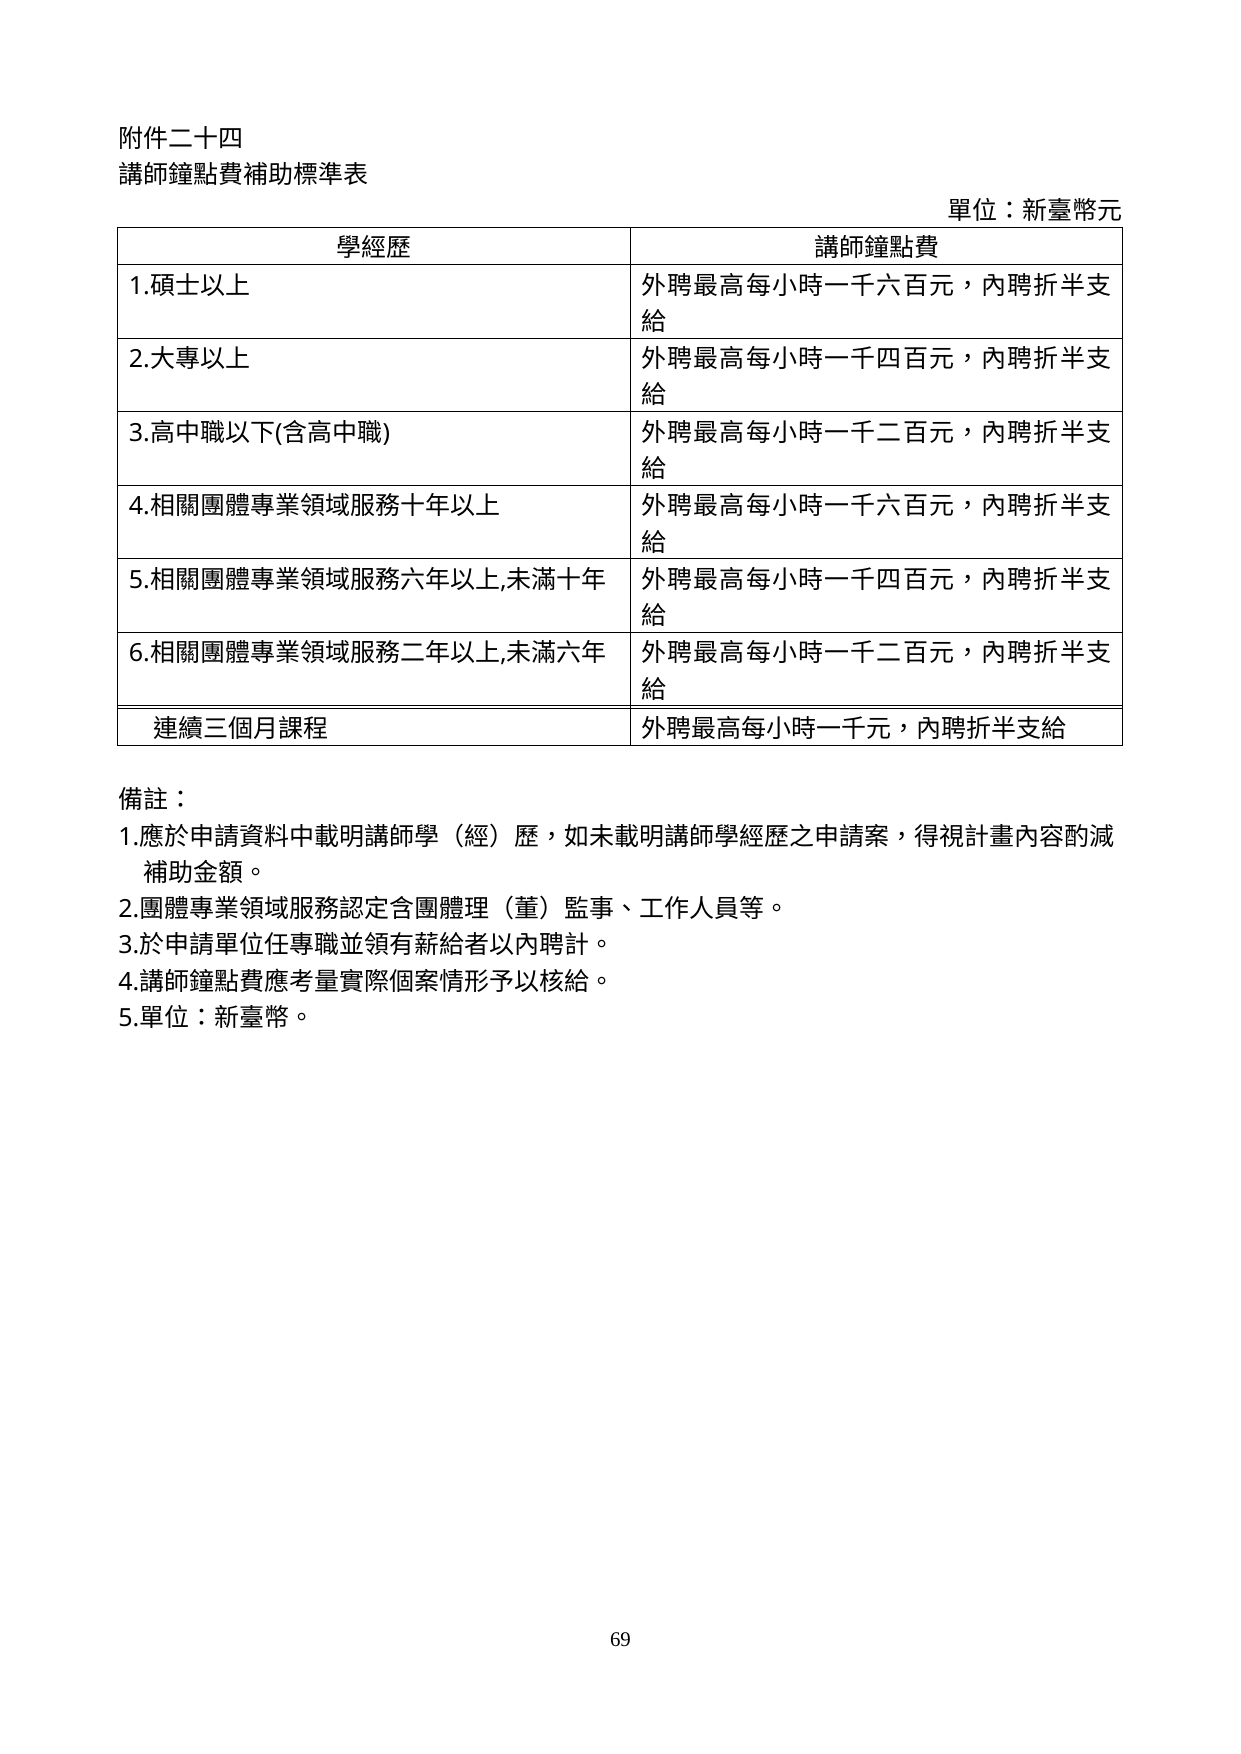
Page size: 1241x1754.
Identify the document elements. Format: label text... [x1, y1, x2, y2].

table_cell 外聘最高每小時一千四百元，內聘折半支給 [631, 559, 1122, 632]
table_cell 外聘最高每小時一千二百元，內聘折半支給 [631, 633, 1122, 705]
text 4.講師鐘點費應考量實際個案情形予以核給。 [118, 961, 1122, 997]
text 2.團體專業領域服務認定含團體理（董）監事、工作人員等。 [118, 889, 1122, 925]
table_cell 3.高中職以下(含高中職) [118, 412, 630, 485]
table_cell 4.相關團體專業領域服務十年以上 [118, 486, 630, 558]
table_cell 5.相關團體專業領域服務六年以上,未滿十年 [118, 559, 630, 632]
table_cell 外聘最高每小時一千四百元，內聘折半支給 [631, 339, 1122, 411]
table_cell 外聘最高每小時一千元，內聘折半支給 [631, 709, 1122, 745]
text 3.於申請單位任專職並領有薪給者以內聘計。 [118, 925, 1122, 961]
table_cell 外聘最高每小時一千二百元，內聘折半支給 [631, 412, 1122, 485]
table_cell 外聘最高每小時一千六百元，內聘折半支給 [631, 486, 1122, 558]
text 單位：新臺幣元 [118, 191, 1122, 227]
table_cell 連續三個月課程 [118, 709, 630, 745]
table_cell 2.大專以上 [118, 339, 630, 411]
text 附件二十四 [118, 118, 1122, 154]
text 備註： [118, 780, 1122, 816]
text 5.單位：新臺幣。 [118, 997, 1122, 1034]
table_header 講師鐘點費 [631, 228, 1122, 264]
table_header 學經歷 [118, 228, 630, 264]
text 講師鐘點費補助標準表 [118, 154, 1122, 191]
table_cell 6.相關團體專業領域服務二年以上,未滿六年 [118, 633, 630, 705]
table_cell 1.碩士以上 [118, 265, 630, 338]
text 1.應於申請資料中載明講師學（經）歷，如未載明講師學經歷之申請案，得視計畫內容酌減補助金額。 [118, 816, 1122, 889]
table_cell 外聘最高每小時一千六百元，內聘折半支給 [631, 265, 1122, 338]
